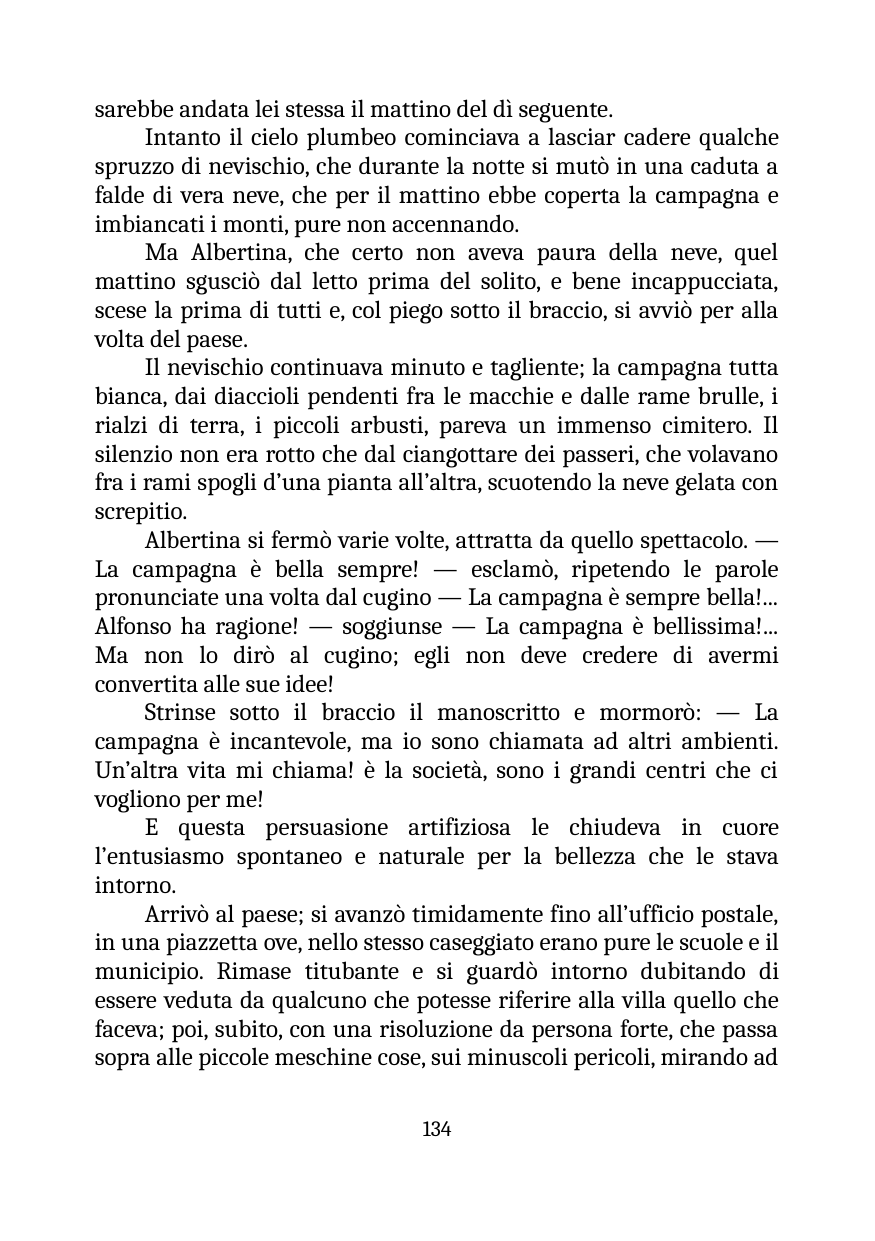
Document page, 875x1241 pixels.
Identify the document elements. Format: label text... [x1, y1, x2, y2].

text Albertina si fermò varie volte, attratta da quello spettacolo. — La campagna è bella sempre! — esclamò, ripetendo le parole pronunciate una volta dal cugino — La campagna è sempre bella!... Alfonso ha ragione! — soggiunse — La campagna è bellissima!... Ma non lo dirò al cugino; egli non deve credere di avermi convertita alle sue idee! [94, 526, 779, 698]
text Arrivò al paese; si avanzò timidamente fino all’ufficio postale, in una piazzetta ove, nello stesso caseggiato erano pure le scuole e il municipio. Rimase titubante e si guardò intorno dubitando di essere veduta da qualcuno che potesse riferire alla villa quello che faceva; poi, subito, con una risoluzione da persona forte, che passa sopra alle piccole meschine cose, sui minuscoli pericoli, mirando ad [94, 899, 779, 1072]
text E questa persuasione artifiziosa le chiudeva in cuore l’entusiasmo spontaneo e naturale per la bellezza che le stava intorno. [94, 813, 779, 899]
text Il nevischio continuava minuto e tagliente; la campagna tutta bianca, dai diaccioli pendenti fra le macchie e dalle rame brulle, i rialzi di terra, i piccoli arbusti, pareva un immenso cimitero. Il silenzio non era rotto che dal ciangottare dei passeri, che volavano fra i rami spogli d’una pianta all’altra, scuotendo la neve gelata con screpitio. [94, 353, 779, 526]
text sarebbe andata lei stessa il mattino del dì seguente. [94, 94, 779, 123]
text Strinse sotto il braccio il manoscritto e mormorò: — La campagna è incantevole, ma io sono chiamata ad altri ambienti. Un’altra vita mi chiama! è la società, sono i grandi centri che ci vogliono per me! [94, 698, 779, 813]
text Ma Albertina, che certo non aveva paura della neve, quel mattino sgusciò dal letto prima del solito, e bene incappucciata, scese la prima di tutti e, col piego sotto il braccio, si avviò per alla volta del paese. [94, 238, 779, 353]
text Intanto il cielo plumbeo cominciava a lasciar cadere qualche spruzzo di nevischio, che durante la notte si mutò in una caduta a falde di vera neve, che per il mattino ebbe coperta la campagna e imbiancati i monti, pure non accennando. [94, 123, 779, 238]
